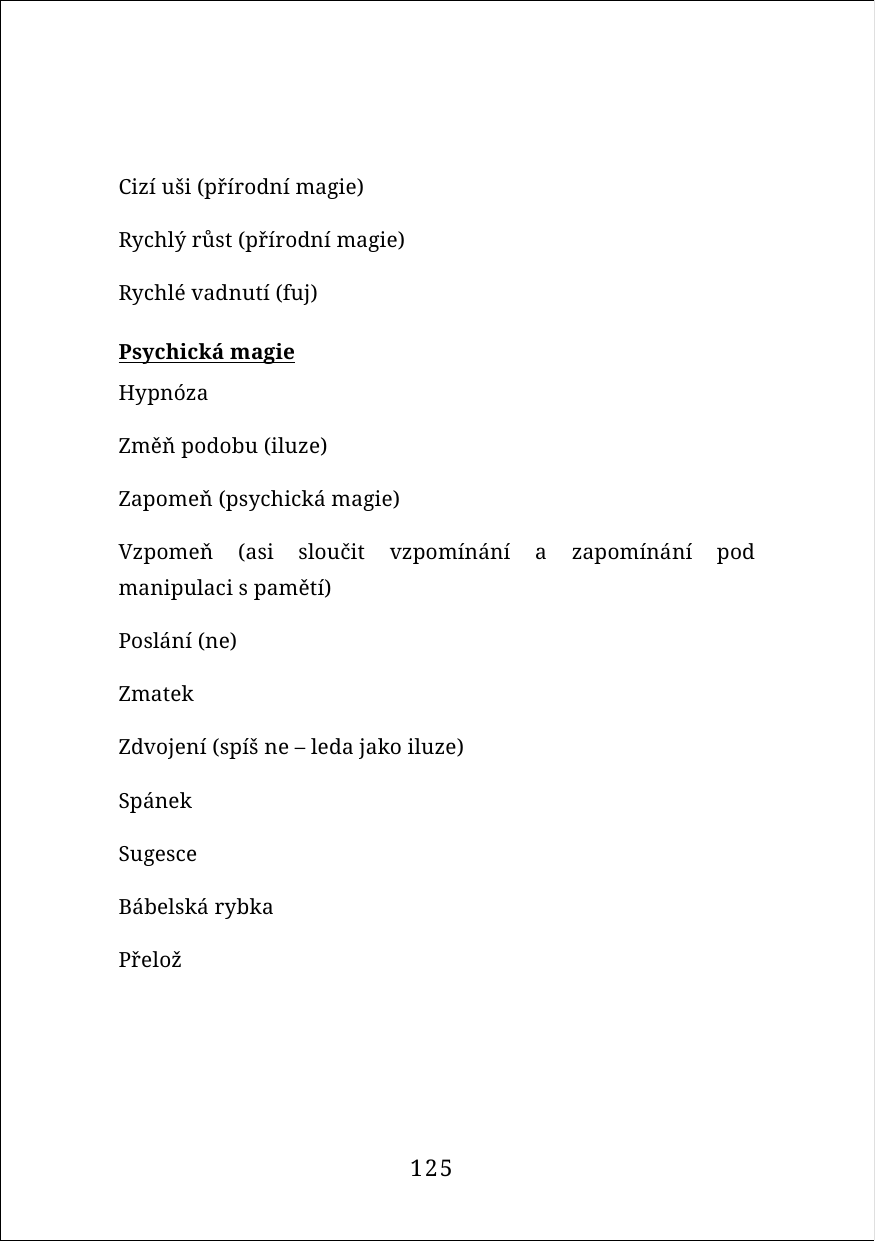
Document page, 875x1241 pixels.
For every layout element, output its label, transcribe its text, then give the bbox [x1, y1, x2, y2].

text Zmatek [118, 679, 756, 708]
text Zdvojení (spíš ne – leda jako iluze) [118, 732, 756, 761]
subtitle Psychická magie [118, 337, 756, 366]
text Rychlé vadnutí (fuj) [118, 278, 756, 307]
text Změň podobu (iluze) [118, 431, 756, 459]
text Hypnóza [118, 378, 756, 406]
text Sugesce [118, 839, 756, 867]
text Vzpomeň (asi sloučit vzpomínání a zapomínání pod manipulaci s pamětí) [118, 537, 756, 601]
text Poslání (ne) [118, 626, 756, 654]
text Spánek [118, 786, 756, 814]
text Bábelská rybka [118, 892, 756, 921]
text Zapomeň (psychická magie) [118, 484, 756, 512]
text Přelož [118, 945, 756, 974]
text Rychlý růst (přírodní magie) [118, 225, 756, 253]
text Cizí uši (přírodní magie) [118, 172, 756, 200]
